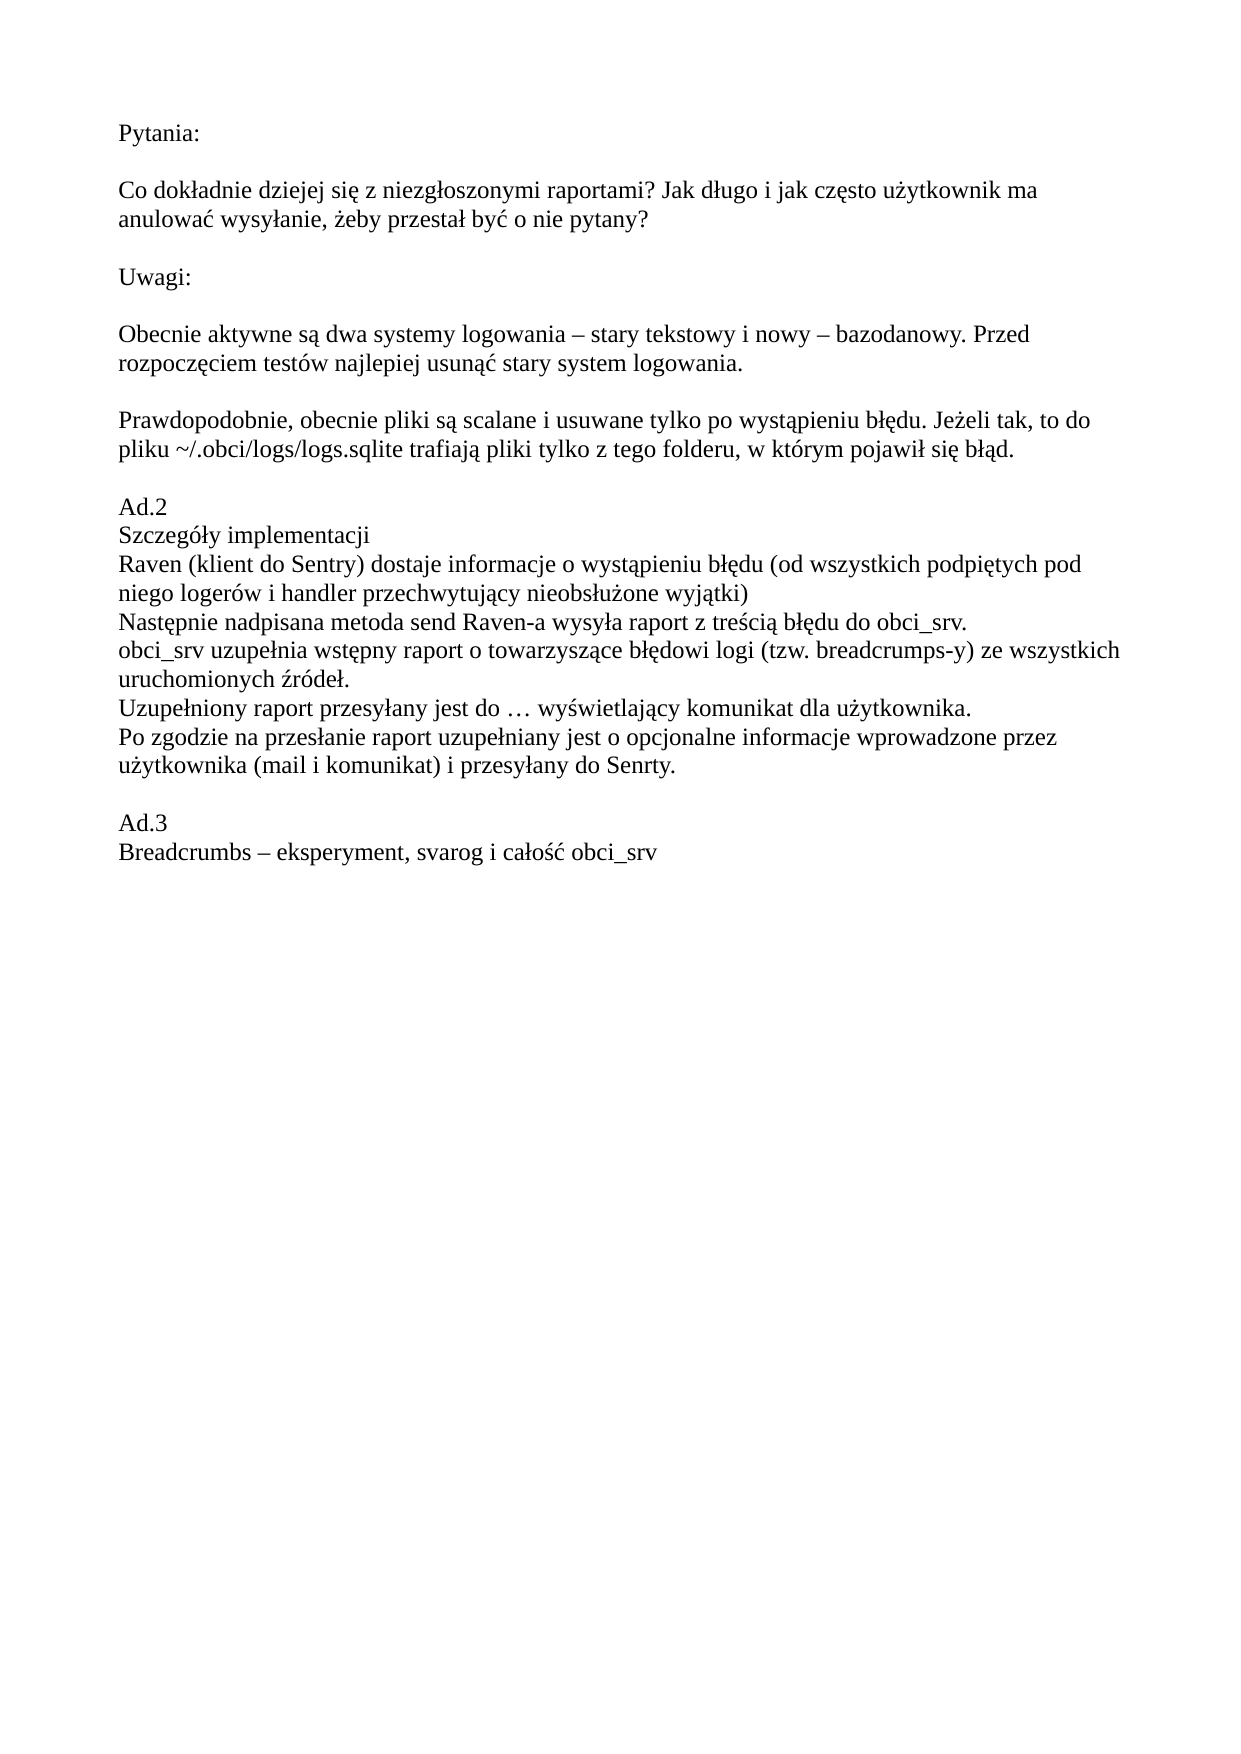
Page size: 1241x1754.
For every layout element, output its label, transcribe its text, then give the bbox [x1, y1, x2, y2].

text Uzupełniony raport przesyłany jest do … wyświetlający komunikat dla użytkownika. [118, 693, 1122, 722]
text Prawdopodobnie, obecnie pliki są scalane i usuwane tylko po wystąpieniu błędu. Jeżeli tak, to do pliku ~/.obci/logs/logs.sqlite trafiają pliki tylko z tego folderu, w którym pojawił się błąd. [118, 406, 1122, 463]
text Co dokładnie dziejej się z niezgłoszonymi raportami? Jak długo i jak często użytkownik ma anulować wysyłanie, żeby przestał być o nie pytany? [118, 176, 1122, 233]
text Szczegóły implementacji [118, 521, 1122, 549]
text Obecnie aktywne są dwa systemy logowania – stary tekstowy i nowy – bazodanowy. Przed rozpoczęciem testów najlepiej usunąć stary system logowania. [118, 319, 1122, 377]
text Breadcrumbs – eksperyment, svarog i całość obci_srv [118, 837, 1122, 866]
text Raven (klient do Sentry) dostaje informacje o wystąpieniu błędu (od wszystkich podpiętych pod niego logerów i handler przechwytujący nieobsłużone wyjątki) [118, 549, 1122, 607]
text Ad.2 [118, 492, 1122, 521]
text Po zgodzie na przesłanie raport uzupełniany jest o opcjonalne informacje wprowadzone przez użytkownika (mail i komunikat) i przesyłany do Senrty. [118, 722, 1122, 779]
text Następnie nadpisana metoda send Raven-a wysyła raport z treścią błędu do obci_srv. [118, 607, 1122, 636]
text obci_srv uzupełnia wstępny raport o towarzyszące błędowi logi (tzw. breadcrumps-y) ze wszystkich uruchomionych źródeł. [118, 636, 1122, 693]
text Pytania: [118, 118, 1122, 147]
text Ad.3 [118, 808, 1122, 837]
text Uwagi: [118, 262, 1122, 291]
